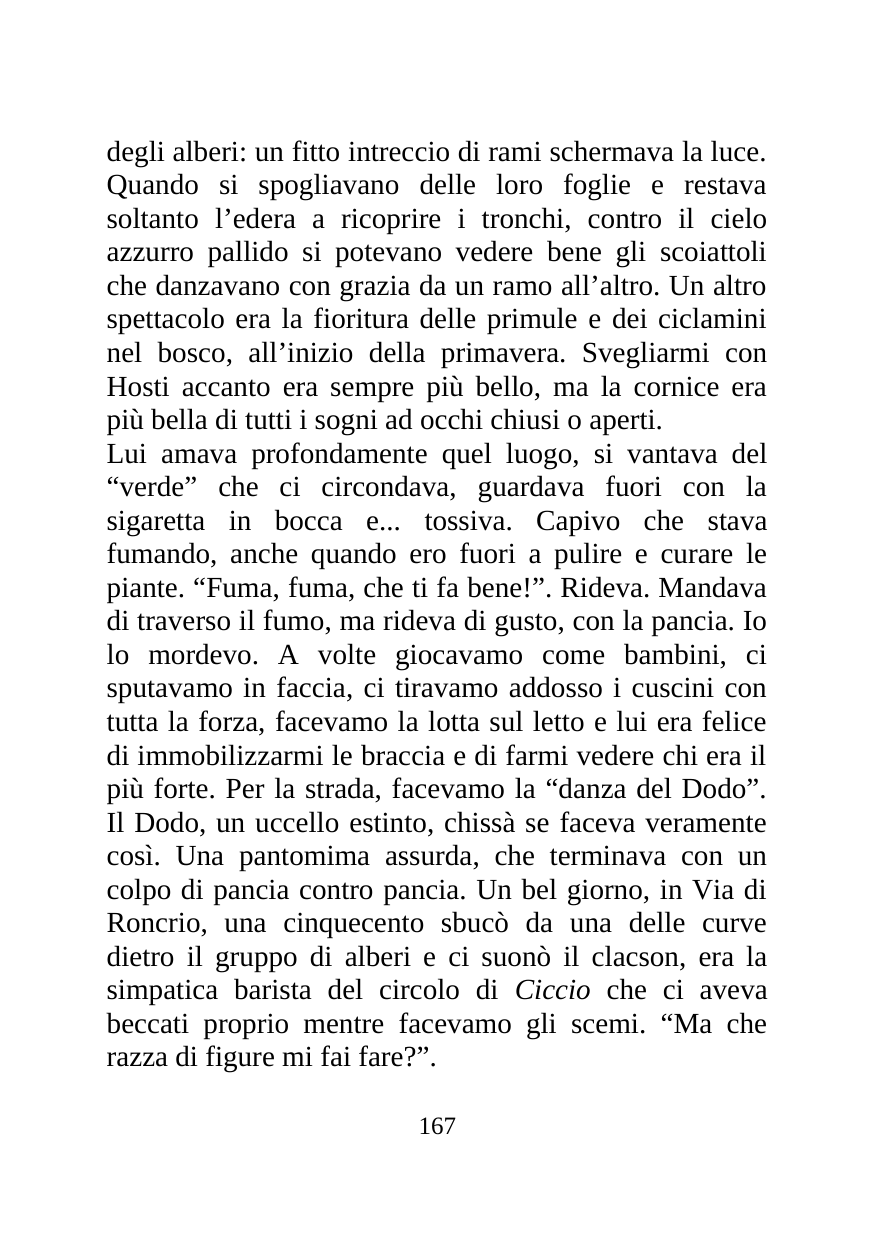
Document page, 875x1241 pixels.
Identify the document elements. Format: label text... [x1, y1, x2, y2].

text degli alberi: un fitto intreccio di rami schermava la luce. Quando si spogliavano delle loro foglie e restava soltanto l’edera a ricoprire i tronchi, contro il cielo azzurro pallido si potevano vedere bene gli scoiattoli che danzavano con grazia da un ramo all’altro. Un altro spettacolo era la fioritura delle primule e dei ciclamini nel bosco, all’inizio della primavera. Svegliarmi con Hosti accanto era sempre più bello, ma la cornice era più bella di tutti i sogni ad occhi chiusi o aperti. [106, 134, 768, 436]
text Lui amava profondamente quel luogo, si vantava del “verde” che ci circondava, guardava fuori con la sigaretta in bocca e... tossiva. Capivo che stava fumando, anche quando ero fuori a pulire e curare le piante. “Fuma, fuma, che ti fa bene!”. Rideva. Mandava di traverso il fumo, ma rideva di gusto, con la pancia. Io lo mordevo. A volte giocavamo come bambini, ci sputavamo in faccia, ci tiravamo addosso i cuscini con tutta la forza, facevamo la lotta sul letto e lui era felice di immobilizzarmi le braccia e di farmi vedere chi era il più forte. Per la strada, facevamo la “danza del Dodo”. Il Dodo, un uccello estinto, chissà se faceva veramente così. Una pantomima assurda, che terminava con un colpo di pancia contro pancia. Un bel giorno, in Via di Roncrio, una cinquecento sbucò da una delle curve dietro il gruppo di alberi e ci suonò il clacson, era la simpatica barista del circolo di Ciccio che ci aveva beccati proprio mentre facevamo gli scemi. “Ma che razza di figure mi fai fare?”. [106, 436, 768, 1073]
